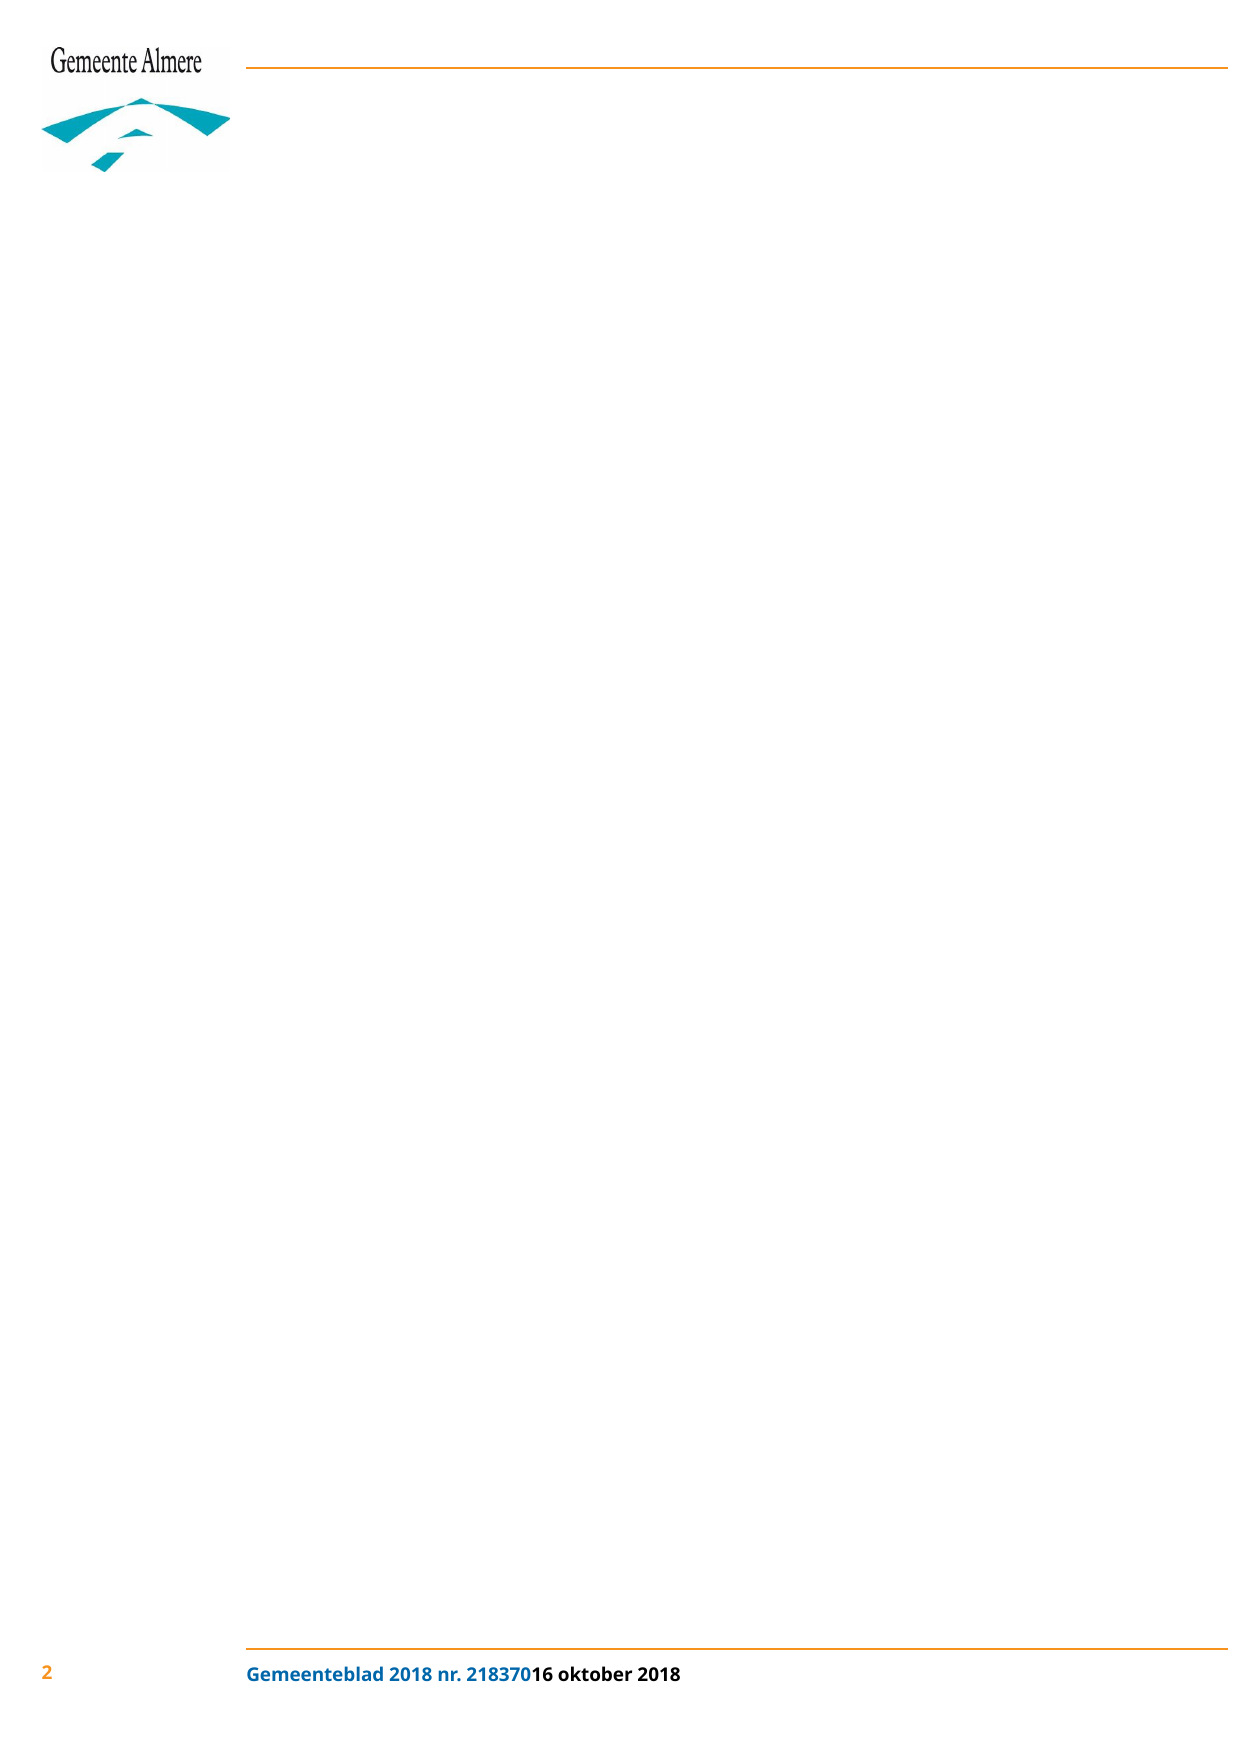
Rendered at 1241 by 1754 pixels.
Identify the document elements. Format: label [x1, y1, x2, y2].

picture [41, 47, 231, 172]
